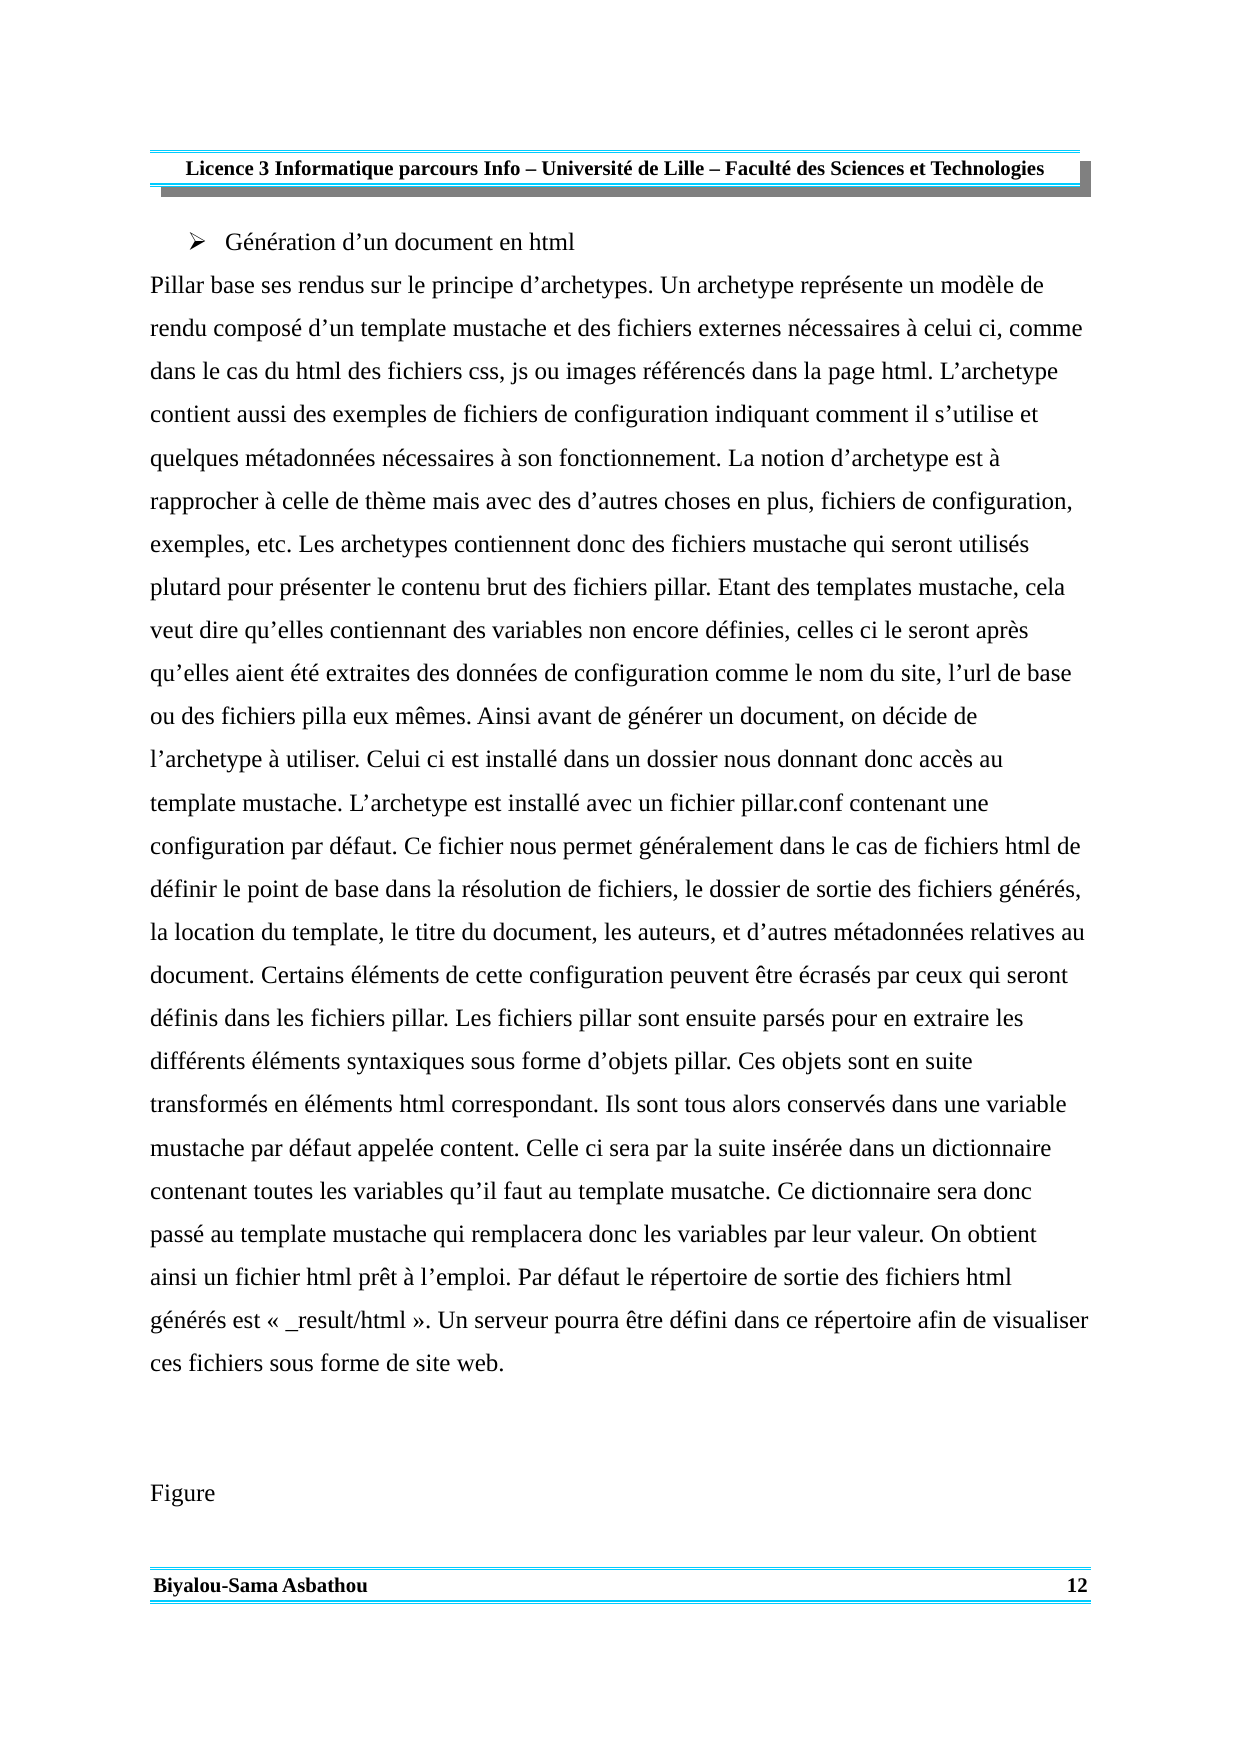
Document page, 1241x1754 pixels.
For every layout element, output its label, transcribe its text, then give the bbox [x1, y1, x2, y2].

text Pillar base ses rendus sur le principe d’archetypes. Un archetype représente un modèle de rendu composé d’un template mustache et des fichiers externes nécessaires à celui ci, comme dans le cas du html des fichiers css, js ou images référencés dans la page html. L’archetype contient aussi des exemples de fichiers de configuration indiquant comment il s’utilise et quelques métadonnées nécessaires à son fonctionnement. La notion d’archetype est à rapprocher à celle de thème mais avec des d’autres choses en plus, fichiers de configuration, exemples, etc. Les archetypes contiennent donc des fichiers mustache qui seront utilisés plutard pour présenter le contenu brut des fichiers pillar. Etant des templates mustache, cela veut dire qu’elles contiennant des variables non encore définies, celles ci le seront après qu’elles aient été extraites des données de configuration comme le nom du site, l’url de base ou des fichiers pilla eux mêmes. Ainsi avant de générer un document, on décide de l’archetype à utiliser. Celui ci est installé dans un dossier nous donnant donc accès au template mustache. L’archetype est installé avec un fichier pillar.conf contenant une configuration par défaut. Ce fichier nous permet généralement dans le cas de fichiers html de définir le point de base dans la résolution de fichiers, le dossier de sortie des fichiers générés, la location du template, le titre du document, les auteurs, et d’autres métadonnées relatives au document. Certains éléments de cette configuration peuvent être écrasés par ceux qui seront définis dans les fichiers pillar. Les fichiers pillar sont ensuite parsés pour en extraire les différents éléments syntaxiques sous forme d’objets pillar. Ces objets sont en suite transformés en éléments html correspondant. Ils sont tous alors conservés dans une variable mustache par défaut appelée content. Celle ci sera par la suite insérée dans un dictionnaire contenant toutes les variables qu’il faut au template musatche. Ce dictionnaire sera donc passé au template mustache qui remplacera donc les variables par leur valeur. On obtient ainsi un fichier html prêt à l’emploi. Par défaut le répertoire de sortie des fichiers html générés est « _result/html ». Un serveur pourra être défini dans ce répertoire afin de visualiser ces fichiers sous forme de site web. [150, 270, 1091, 1377]
text Figure [150, 1478, 1091, 1506]
list Génération d’un document en html [187, 227, 1091, 256]
